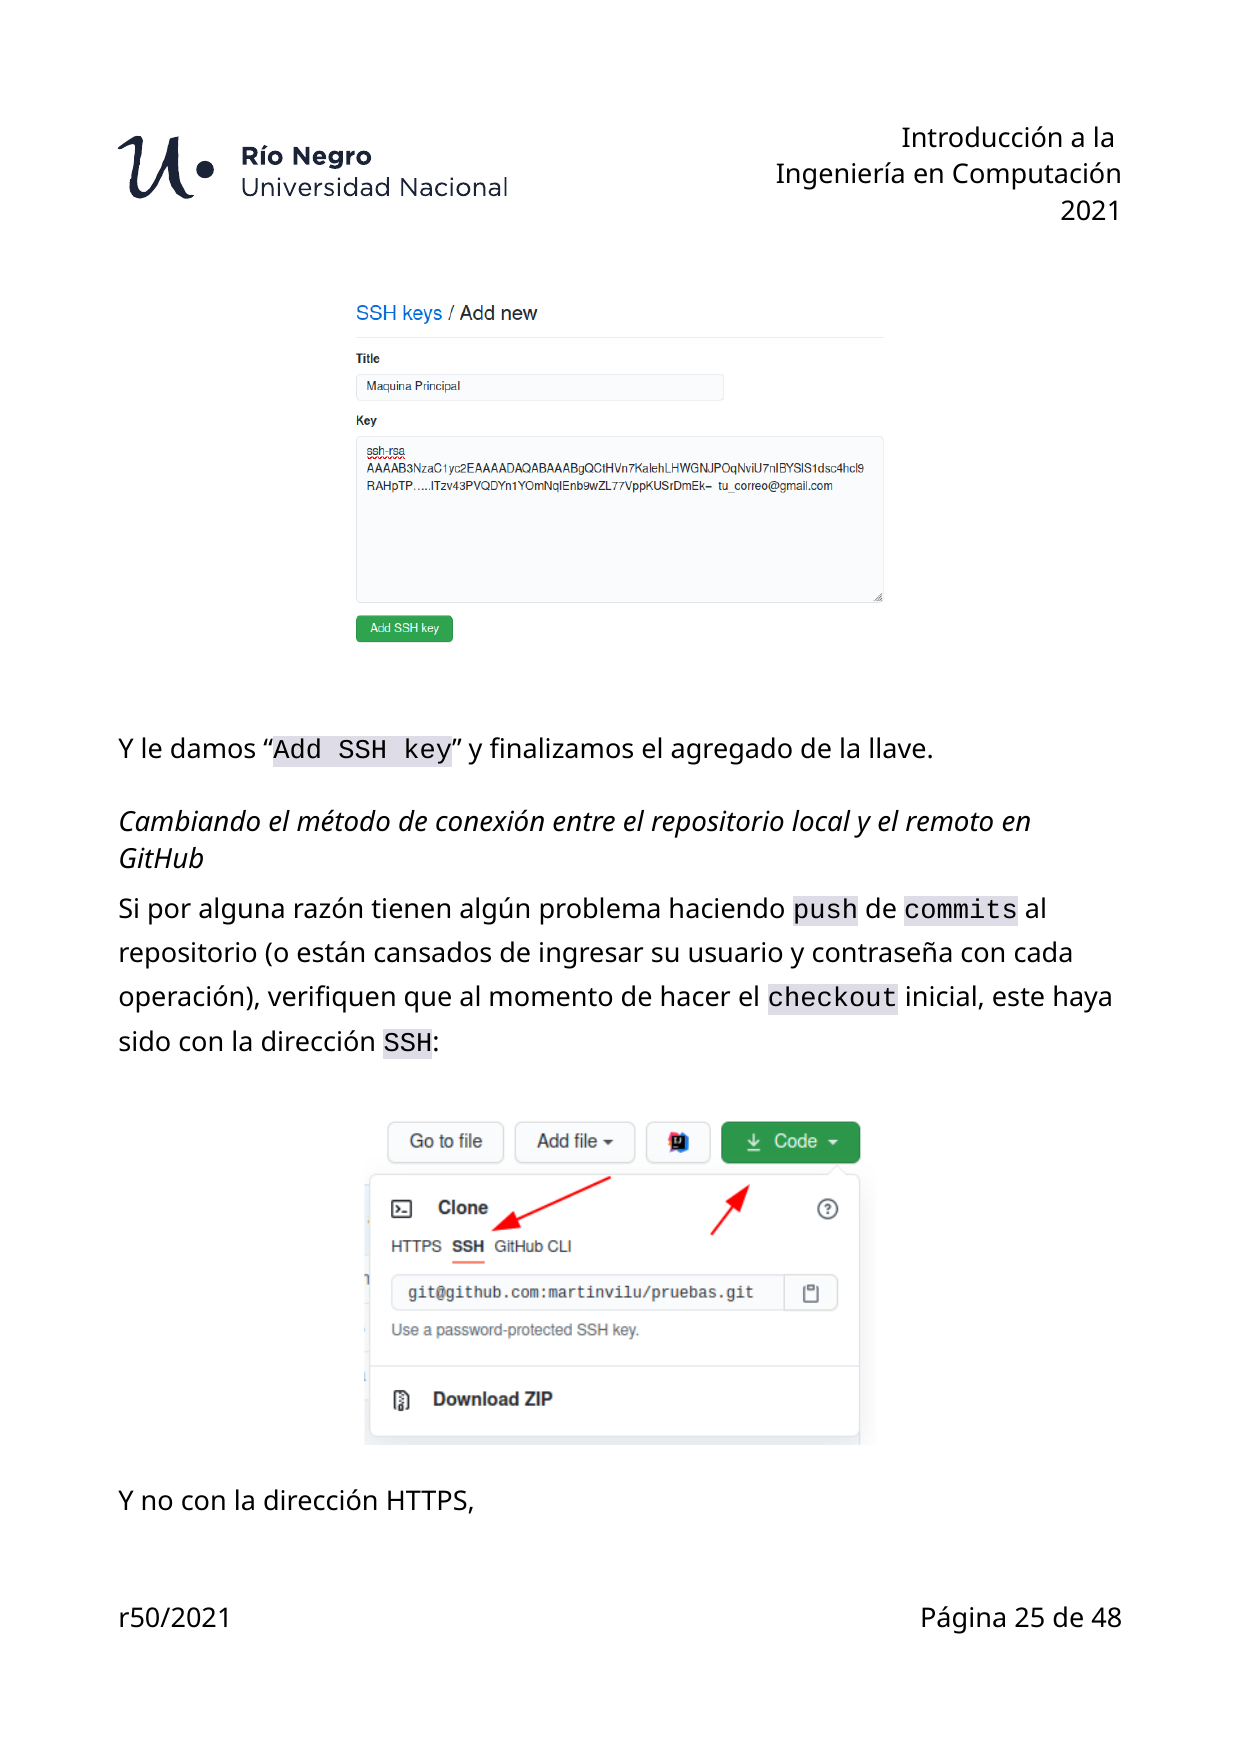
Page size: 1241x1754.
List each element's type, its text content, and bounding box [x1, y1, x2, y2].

picture [342, 287, 898, 693]
text Si por alguna razón tienen algún problema haciendo push de commits al repositorio (o están cansados de ingresar su usuario y contraseña con cada operación), verifiquen que al momento de hacer el checkout inicial, este haya sido con la dirección SSH: [118, 889, 1122, 1059]
text Y no con la dirección HTTPS, [118, 1081, 1122, 1518]
picture [364, 1110, 876, 1445]
subtitle Cambiando el método de conexión entre el repositorio local y el remoto en GitHub [118, 801, 1122, 877]
text Y le damos “Add SSH key” y finalizamos el agregado de la llave. [118, 258, 1122, 767]
